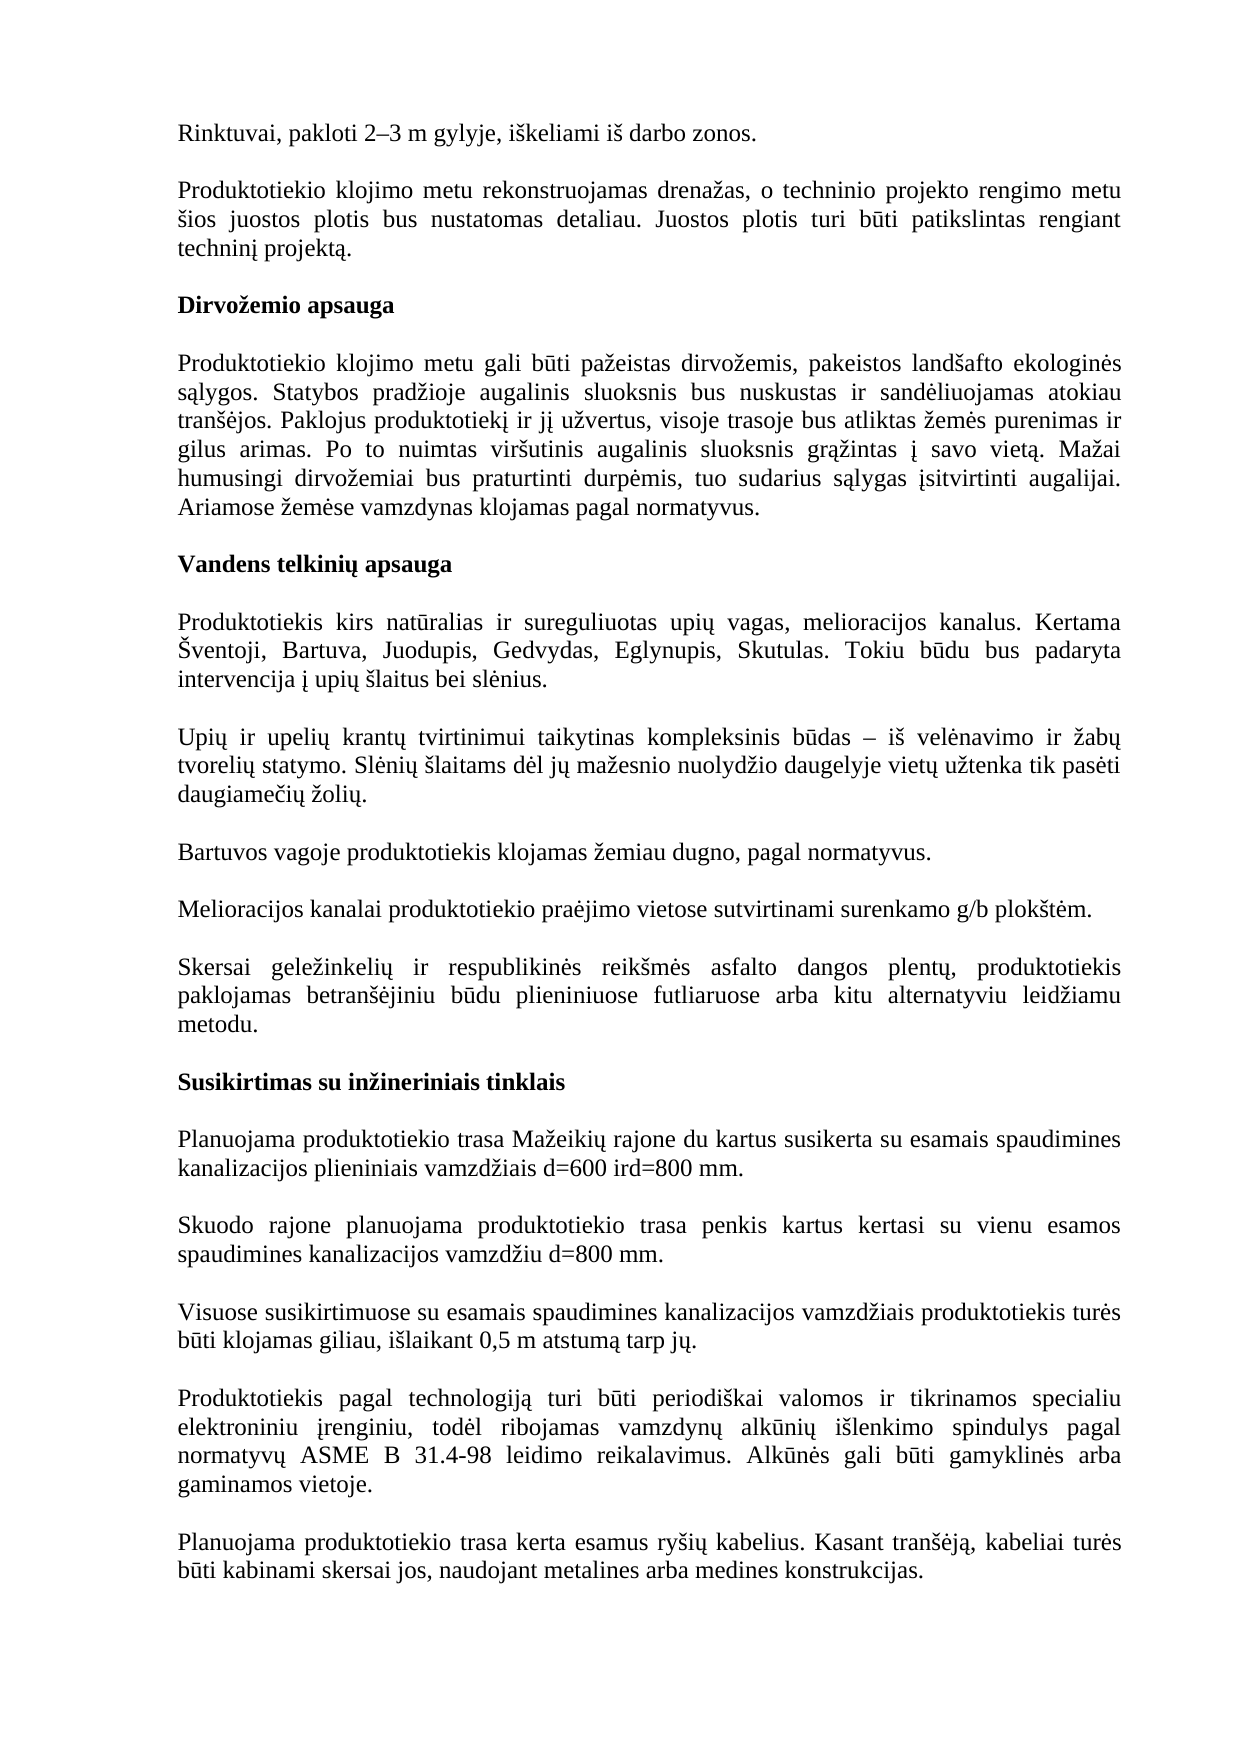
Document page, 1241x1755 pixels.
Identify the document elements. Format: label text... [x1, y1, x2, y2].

text Skuodo rajone planuojama produktotiekio trasa penkis kartus kertasi su vienu esamos spaudimines kanalizacijos vamzdžiu d=800 mm. [177, 1211, 1122, 1268]
text Vandens telkinių apsauga [177, 549, 1122, 578]
text Rinktuvai, pakloti 2–3 m gylyje, iškeliami iš darbo zonos. [177, 118, 1122, 147]
text Dirvožemio apsauga [177, 291, 1122, 319]
text Planuojama produktotiekio trasa kerta esamus ryšių kabelius. Kasant tranšėją, kabeliai turės būti kabinami skersai jos, naudojant metalines arba medines konstrukcijas. [177, 1527, 1122, 1584]
text Produktotiekio klojimo metu rekonstruojamas drenažas, o techninio projekto rengimo metu šios juostos plotis bus nustatomas detaliau. Juostos plotis turi būti patikslintas rengiant techninį projektą. [177, 176, 1122, 262]
text Upių ir upelių krantų tvirtinimui taikytinas kompleksinis būdas – iš velėnavimo ir žabų tvorelių statymo. Slėnių šlaitams dėl jų mažesnio nuolydžio daugelyje vietų užtenka tik pasėti daugiamečių žolių. [177, 722, 1122, 808]
text Produktotiekis pagal technologiją turi būti periodiškai valomos ir tikrinamos specialiu elektroniniu įrenginiu, todėl ribojamas vamzdynų alkūnių išlenkimo spindulys pagal normatyvų ASME B 31.4-98 leidimo reikalavimus. Alkūnės gali būti gamyklinės arba gaminamos vietoje. [177, 1383, 1122, 1498]
text Visuose susikirtimuose su esamais spaudimines kanalizacijos vamzdžiais produktotiekis turės būti klojamas giliau, išlaikant 0,5 m atstumą tarp jų. [177, 1297, 1122, 1354]
text Produktotiekis kirs natūralias ir sureguliuotas upių vagas, melioracijos kanalus. Kertama Šventoji, Bartuva, Juodupis, Gedvydas, Eglynupis, Skutulas. Tokiu būdu bus padaryta intervencija į upių šlaitus bei slėnius. [177, 607, 1122, 693]
text Melioracijos kanalai produktotiekio praėjimo vietose sutvirtinami surenkamo g/b plokštėm. [177, 894, 1122, 923]
text Produktotiekio klojimo metu gali būti pažeistas dirvožemis, pakeistos landšafto ekologinės sąlygos. Statybos pradžioje augalinis sluoksnis bus nuskustas ir sandėliuojamas atokiau tranšėjos. Paklojus produktotiekį ir jį užvertus, visoje trasoje bus atliktas žemės purenimas ir gilus arimas. Po to nuimtas viršutinis augalinis sluoksnis grąžintas į savo vietą. Mažai humusingi dirvožemiai bus praturtinti durpėmis, tuo sudarius sąlygas įsitvirtinti augalijai. Ariamose žemėse vamzdynas klojamas pagal normatyvus. [177, 348, 1122, 521]
text Susikirtimas su inžineriniais tinklais [177, 1067, 1122, 1096]
text Skersai geležinkelių ir respublikinės reikšmės asfalto dangos plentų, produktotiekis paklojamas betranšėjiniu būdu plieniniuose futliaruose arba kitu alternatyviu leidžiamu metodu. [177, 952, 1122, 1038]
text Bartuvos vagoje produktotiekis klojamas žemiau dugno, pagal normatyvus. [177, 837, 1122, 866]
text Planuojama produktotiekio trasa Mažeikių rajone du kartus susikerta su esamais spaudimines kanalizacijos plieniniais vamzdžiais d=600 ird=800 mm. [177, 1124, 1122, 1182]
